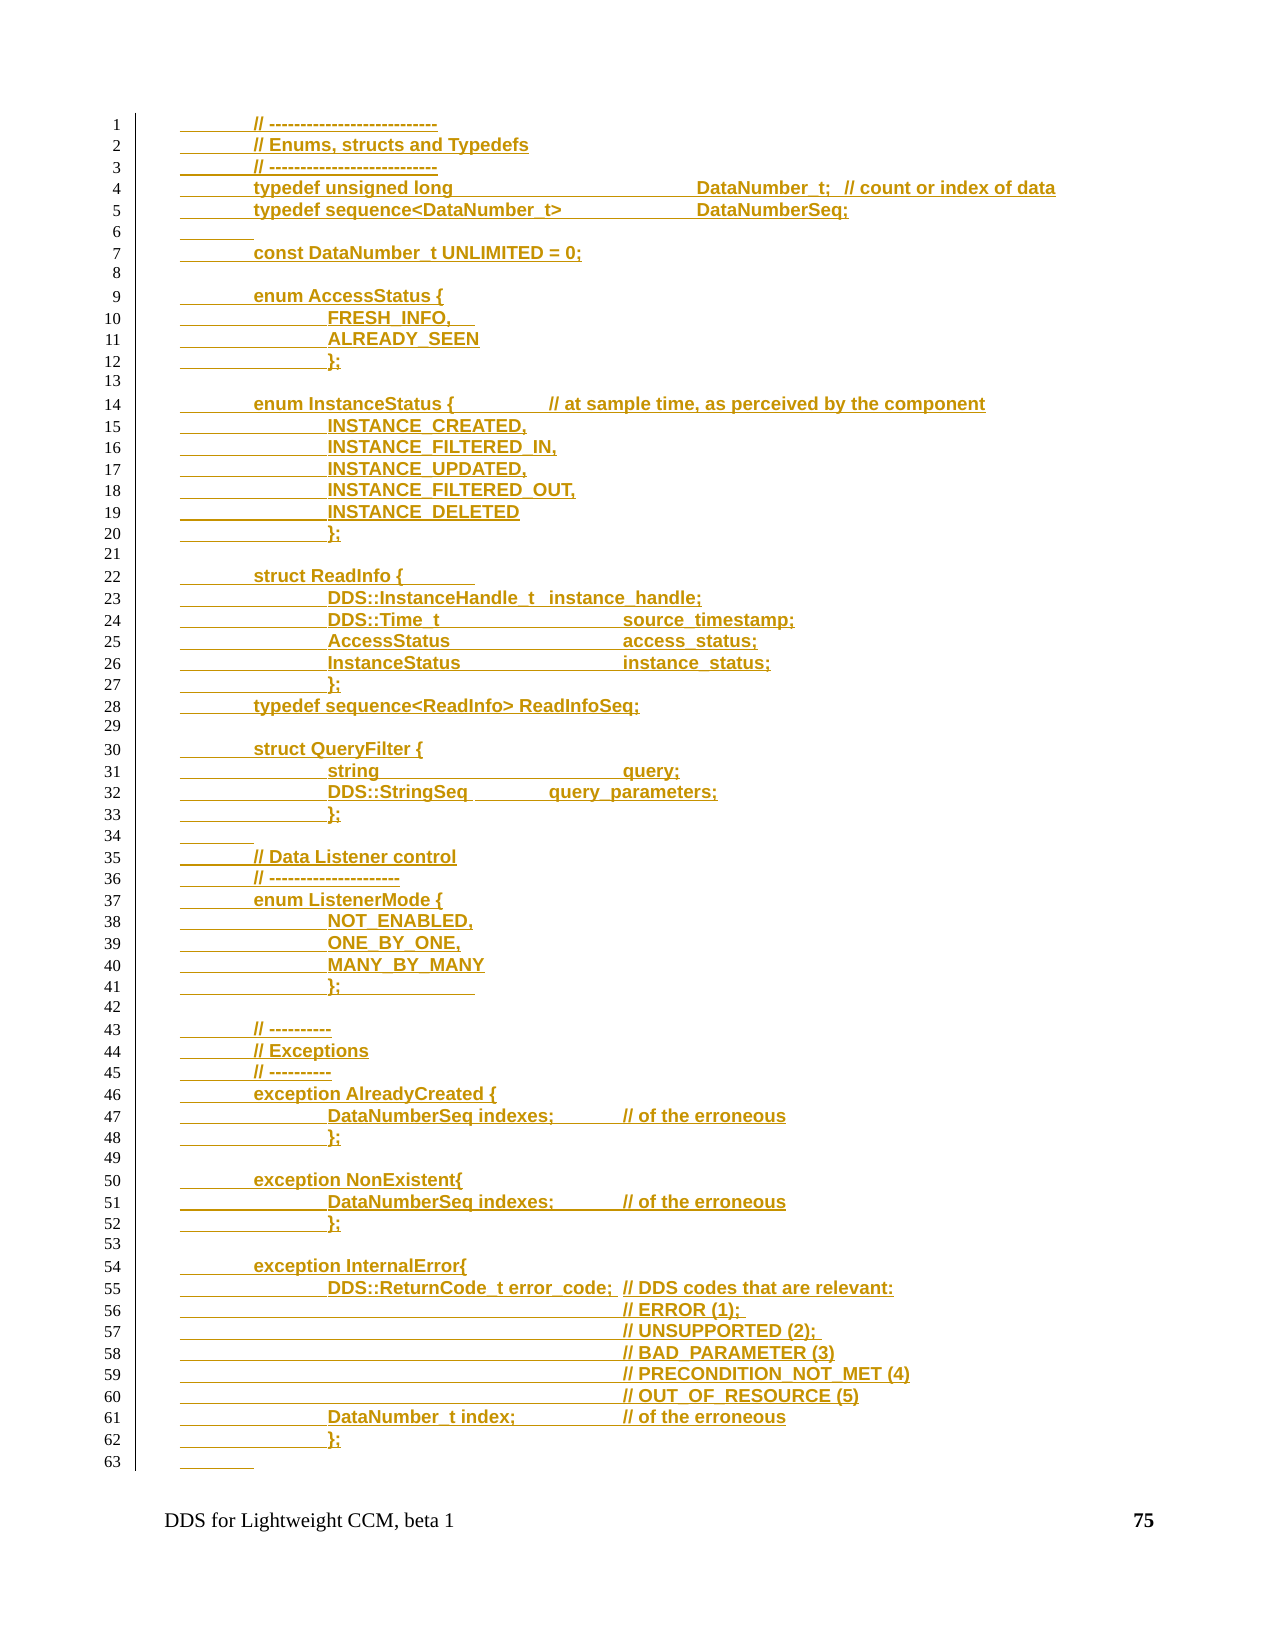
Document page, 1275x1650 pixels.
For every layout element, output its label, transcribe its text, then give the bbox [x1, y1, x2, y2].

text DataNumberSeq indexes; // of the erroneous [179, 1191, 1200, 1212]
text INSTANCE_FILTERED_IN, [179, 436, 1200, 457]
text }; [179, 1126, 1200, 1147]
text // Exceptions [179, 1040, 1200, 1061]
text // PRECONDITION_NOT_MET (4) [179, 1363, 1200, 1385]
text DDS::Time_t source_timestamp; [179, 608, 1200, 630]
text exception AlreadyCreated { [179, 1083, 1200, 1104]
text exception InternalError{ [179, 1255, 1200, 1277]
text DDS::InstanceHandle_t instance_handle; [179, 587, 1200, 608]
text // ERROR (1); [179, 1298, 1200, 1320]
text typedef sequence<DataNumber_t> DataNumberSeq; [179, 199, 1200, 220]
text }; [179, 350, 1200, 371]
text enum ListenerMode { [179, 889, 1200, 910]
text const DataNumber_t UNLIMITED = 0; [179, 242, 1200, 263]
text DDS::StringSeq query_parameters; [179, 781, 1200, 802]
text string query; [179, 759, 1200, 781]
text struct ReadInfo { [179, 565, 1200, 587]
text FRESH_INFO, [179, 307, 1200, 328]
text MANY_BY_MANY [179, 953, 1200, 975]
text INSTANCE_UPDATED, [179, 457, 1200, 479]
text enum InstanceStatus { // at sample time, as perceived by the component [179, 393, 1200, 414]
text INSTANCE_DELETED [179, 501, 1200, 522]
text }; [179, 802, 1200, 824]
text // --------------------- [179, 867, 1200, 889]
text // Enums, structs and Typedefs [179, 134, 1200, 156]
text // OUT_OF_RESOURCE (5) [179, 1385, 1200, 1406]
text NOT_ENABLED, [179, 910, 1200, 932]
text // Data Listener control [179, 846, 1200, 867]
text INSTANCE_FILTERED_OUT, [179, 479, 1200, 501]
text }; [179, 673, 1200, 695]
text // ---------- [179, 1061, 1200, 1083]
text ALREADY_SEEN [179, 328, 1200, 350]
text typedef sequence<ReadInfo> ReadInfoSeq; [179, 695, 1200, 716]
text exception NonExistent{ [179, 1169, 1200, 1191]
text // --------------------------- [179, 112, 1200, 134]
text }; [179, 1212, 1200, 1234]
text DataNumber_t index; // of the erroneous [179, 1406, 1200, 1428]
text }; [179, 1428, 1200, 1449]
text // UNSUPPORTED (2); [179, 1320, 1200, 1342]
text struct QueryFilter { [179, 738, 1200, 759]
text typedef unsigned long DataNumber_t; // count or index of data [179, 177, 1200, 199]
text }; [179, 975, 1200, 997]
text INSTANCE_CREATED, [179, 414, 1200, 436]
text DDS::ReturnCode_t error_code; // DDS codes that are relevant: [179, 1277, 1200, 1298]
text // BAD_PARAMETER (3) [179, 1342, 1200, 1363]
text }; [179, 522, 1200, 544]
text enum AccessStatus { [179, 285, 1200, 307]
text // ---------- [179, 1018, 1200, 1040]
text AccessStatus access_status; [179, 630, 1200, 652]
text InstanceStatus instance_status; [179, 652, 1200, 673]
text DataNumberSeq indexes; // of the erroneous [179, 1104, 1200, 1126]
text // --------------------------- [179, 156, 1200, 177]
text ONE_BY_ONE, [179, 932, 1200, 953]
